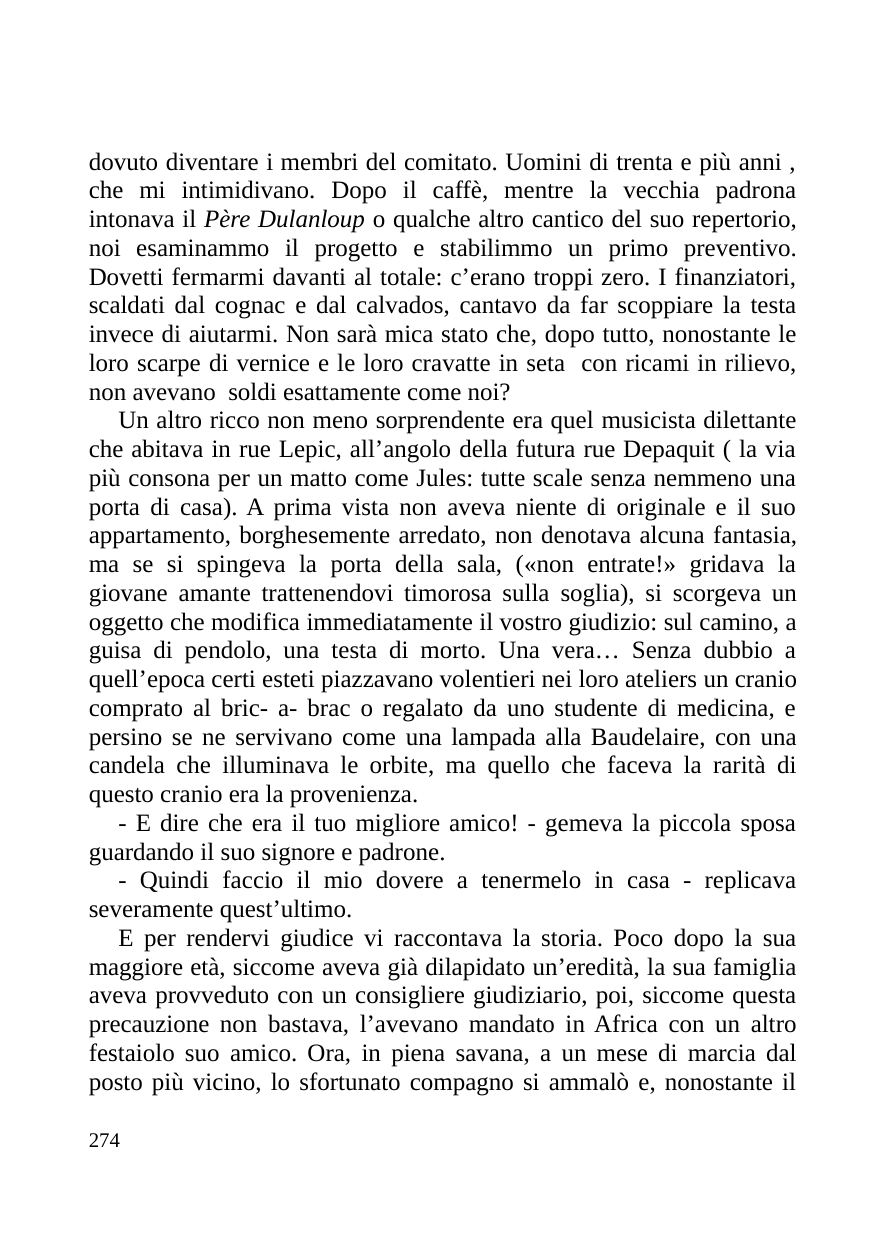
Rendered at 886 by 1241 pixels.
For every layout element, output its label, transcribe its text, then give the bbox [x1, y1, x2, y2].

text Un altro ricco non meno sorprendente era quel musicista dilettante che abitava in rue Lepic, all’angolo della futura rue Depaquit ( la via più consona per un matto come Jules: tutte scale senza nemmeno una porta di casa). A prima vista non aveva niente di originale e il suo appartamento, borghesemente arredato, non denotava alcuna fantasia, ma se si spingeva la porta della sala, («non entrate!» gridava la giovane amante trattenendovi timorosa sulla soglia), si scorgeva un oggetto che modifica immediatamente il vostro giudizio: sul camino, a guisa di pendolo, una testa di morto. Una vera… Senza dubbio a quell’epoca certi esteti piazzavano volentieri nei loro ateliers un cranio comprato al bric- a- brac o regalato da uno studente di medicina, e persino se ne servivano come una lampada alla Baudelaire, con una candela che illuminava le orbite, ma quello che faceva la rarità di questo cranio era la provenienza. [88, 406, 797, 808]
text E per rendervi giudice vi raccontava la storia. Poco dopo la sua maggiore età, siccome aveva già dilapidato un’eredità, la sua famiglia aveva provveduto con un consigliere giudiziario, poi, siccome questa precauzione non bastava, l’avevano mandato in Africa con un altro festaiolo suo amico. Ora, in piena savana, a un mese di marcia dal posto più vicino, lo sfortunato compagno si ammalò e, nonostante il [88, 923, 797, 1096]
text dovuto diventare i membri del comitato. Uomini di trenta e più anni , che mi intimidivano. Dopo il caffè, mentre la vecchia padrona intonava il Père Dulanloup o qualche altro cantico del suo repertorio, noi esaminammo il progetto e stabilimmo un primo preventivo. Dovetti fermarmi davanti al totale: c’erano troppi zero. I finanziatori, scaldati dal cognac e dal calvados, cantavo da far scoppiare la testa invece di aiutarmi. Non sarà mica stato che, dopo tutto, nonostante le loro scarpe di vernice e le loro cravatte in seta con ricami in rilievo, non avevano soldi esattamente come noi? [88, 147, 797, 406]
text - Quindi faccio il mio dovere a tenermelo in casa - replicava severamente quest’ultimo. [88, 866, 797, 923]
text - E dire che era il tuo migliore amico! - gemeva la piccola sposa guardando il suo signore e padrone. [88, 808, 797, 866]
